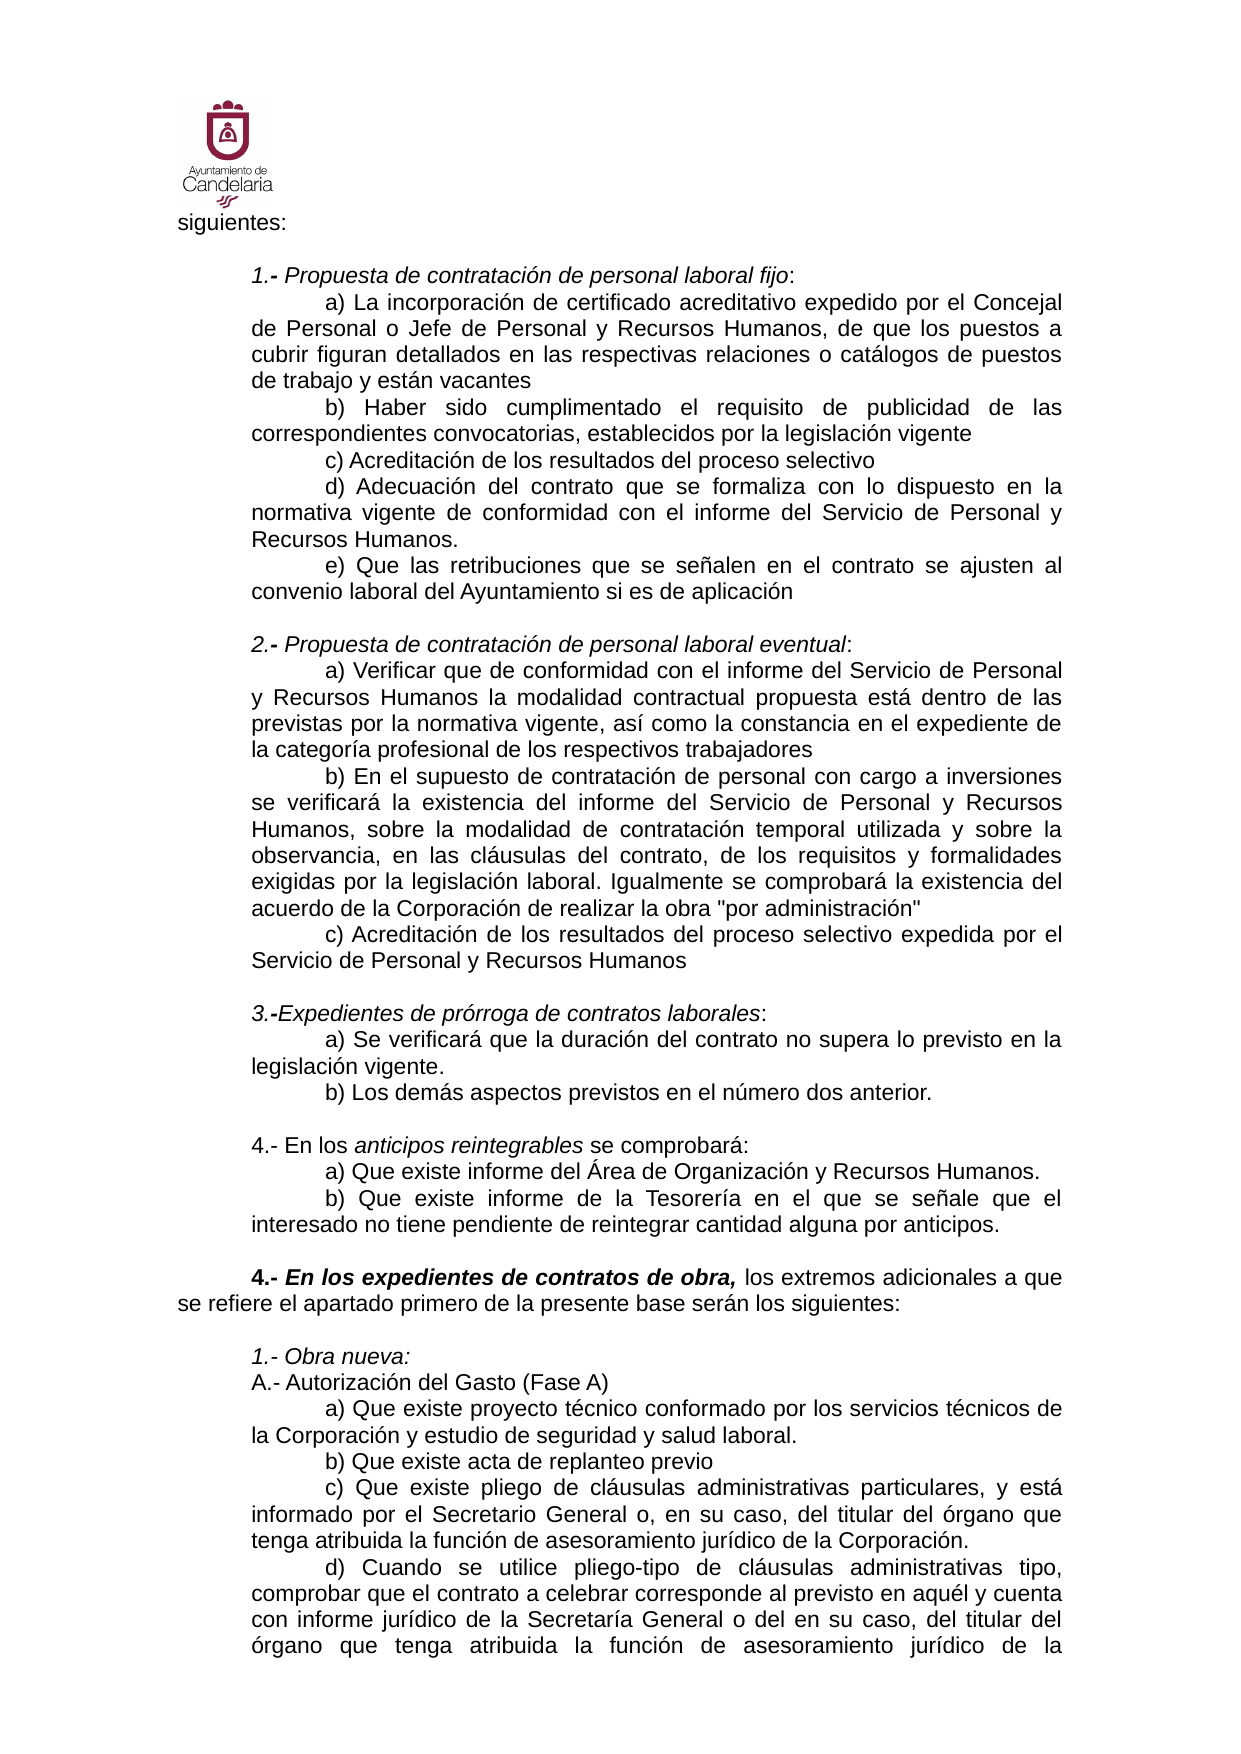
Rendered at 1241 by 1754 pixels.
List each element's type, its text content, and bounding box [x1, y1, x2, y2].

text 1.- Obra nueva: [177, 1343, 1063, 1369]
text 4.- En los expedientes de contratos de obra, los extremos adicionales a que se refiere el apartado primero de la presente base serán los siguientes: [177, 1263, 1063, 1316]
text b) Que existe acta de replanteo previo [251, 1448, 1063, 1474]
text 1.- Propuesta de contratación de personal laboral fijo: [177, 262, 1063, 288]
text siguientes: [177, 209, 1063, 236]
text 2.- Propuesta de contratación de personal laboral eventual: [177, 631, 1063, 657]
text a) Que existe proyecto técnico conformado por los servicios técnicos de la Corporación y estudio de seguridad y salud laboral. [251, 1395, 1063, 1448]
text a) Se verificará que la duración del contrato no supera lo previsto en la legislación vigente. [251, 1026, 1063, 1079]
text a) Verificar que de conformidad con el informe del Servicio de Personal y Recursos Humanos la modalidad contractual propuesta está dentro de las previstas por la normativa vigente, así como la constancia en el expediente de la categoría profesional de los respectivos trabajadores [251, 657, 1063, 763]
text A.- Autorización del Gasto (Fase A) [177, 1369, 1063, 1395]
text 4.- En los anticipos reintegrables se comprobará: [177, 1132, 1063, 1158]
text b) En el supuesto de contratación de personal con cargo a inversiones se verificará la existencia del informe del Servicio de Personal y Recursos Humanos, sobre la modalidad de contratación temporal utilizada y sobre la observancia, en las cláusulas del contrato, de los requisitos y formalidades exigidas por la legislación laboral. Igualmente se comprobará la existencia del acuerdo de la Corporación de realizar la obra "por administración" [251, 763, 1063, 921]
text 3.-Expedientes de prórroga de contratos laborales: [177, 1000, 1063, 1026]
text e) Que las retribuciones que se señalen en el contrato se ajusten al convenio laboral del Ayuntamiento si es de aplicación [251, 552, 1063, 605]
text a) Que existe informe del Área de Organización y Recursos Humanos. [251, 1158, 1063, 1184]
text c) Acreditación de los resultados del proceso selectivo [251, 447, 1063, 473]
text a) La incorporación de certificado acreditativo expedido por el Concejal de Personal o Jefe de Personal y Recursos Humanos, de que los puestos a cubrir figuran detallados en las respectivas relaciones o catálogos de puestos de trabajo y están vacantes [251, 288, 1063, 394]
text c) Acreditación de los resultados del proceso selectivo expedida por el Servicio de Personal y Recursos Humanos [251, 921, 1063, 974]
text b) Los demás aspectos previstos en el número dos anterior. [251, 1079, 1063, 1105]
text b) Que existe informe de la Tesorería en el que se señale que el interesado no tiene pendiente de reintegrar cantidad alguna por anticipos. [251, 1184, 1063, 1237]
text c) Que existe pliego de cláusulas administrativas particulares, y está informado por el Secretario General o, en su caso, del titular del órgano que tenga atribuida la función de asesoramiento jurídico de la Corporación. [251, 1474, 1063, 1553]
text b) Haber sido cumplimentado el requisito de publicidad de las correspondientes convocatorias, establecidos por la legislación vigente [251, 394, 1063, 447]
text d) Adecuación del contrato que se formaliza con lo dispuesto en la normativa vigente de conformidad con el informe del Servicio de Personal y Recursos Humanos. [251, 473, 1063, 552]
text d) Cuando se utilice pliego-tipo de cláusulas administrativas tipo, comprobar que el contrato a celebrar corresponde al previsto en aquél y cuenta con informe jurídico de la Secretaría General o del en su caso, del titular del órgano que tenga atribuida la función de asesoramiento jurídico de la [251, 1553, 1063, 1659]
